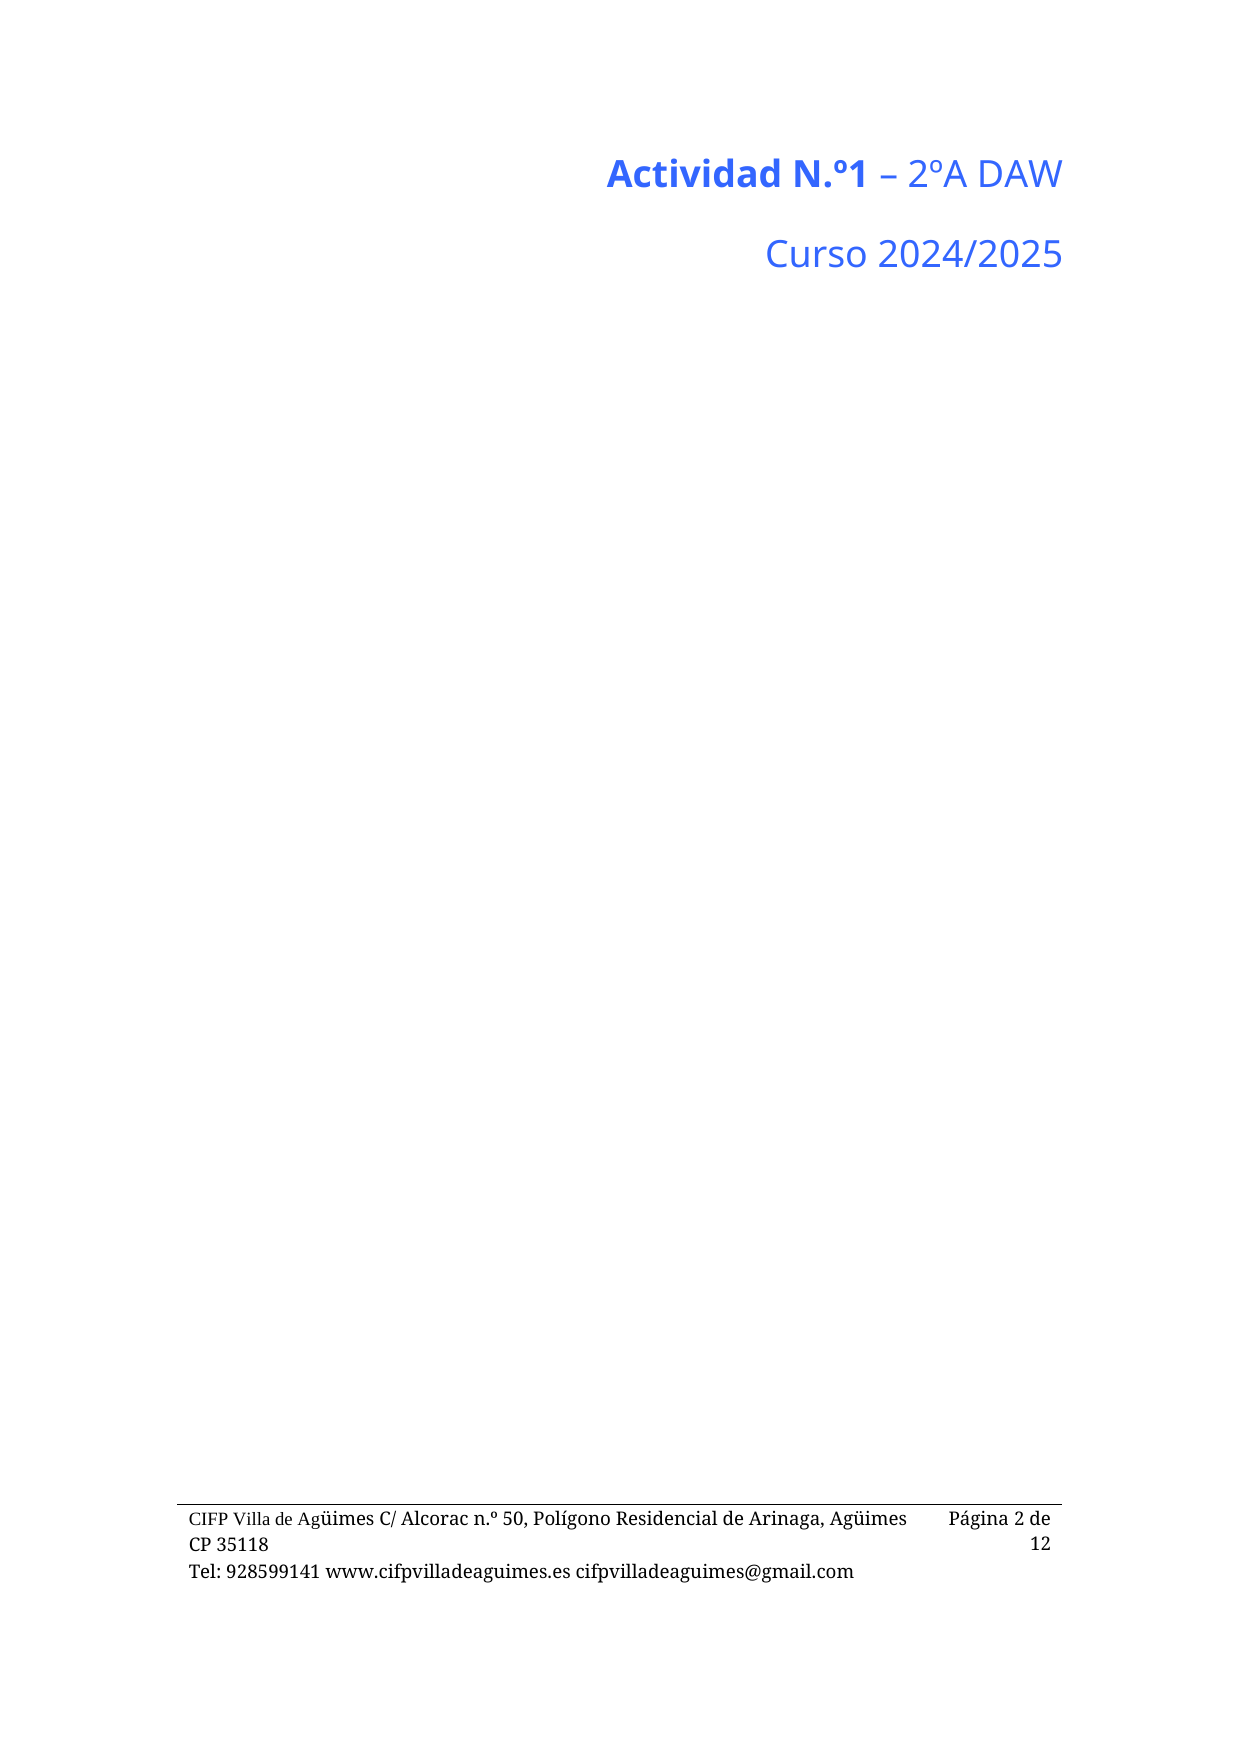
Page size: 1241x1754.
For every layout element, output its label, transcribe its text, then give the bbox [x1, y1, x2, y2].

text Curso 2024/2025 [177, 227, 1063, 278]
text Actividad N.º1 – 2ºA DAW [177, 148, 1063, 199]
